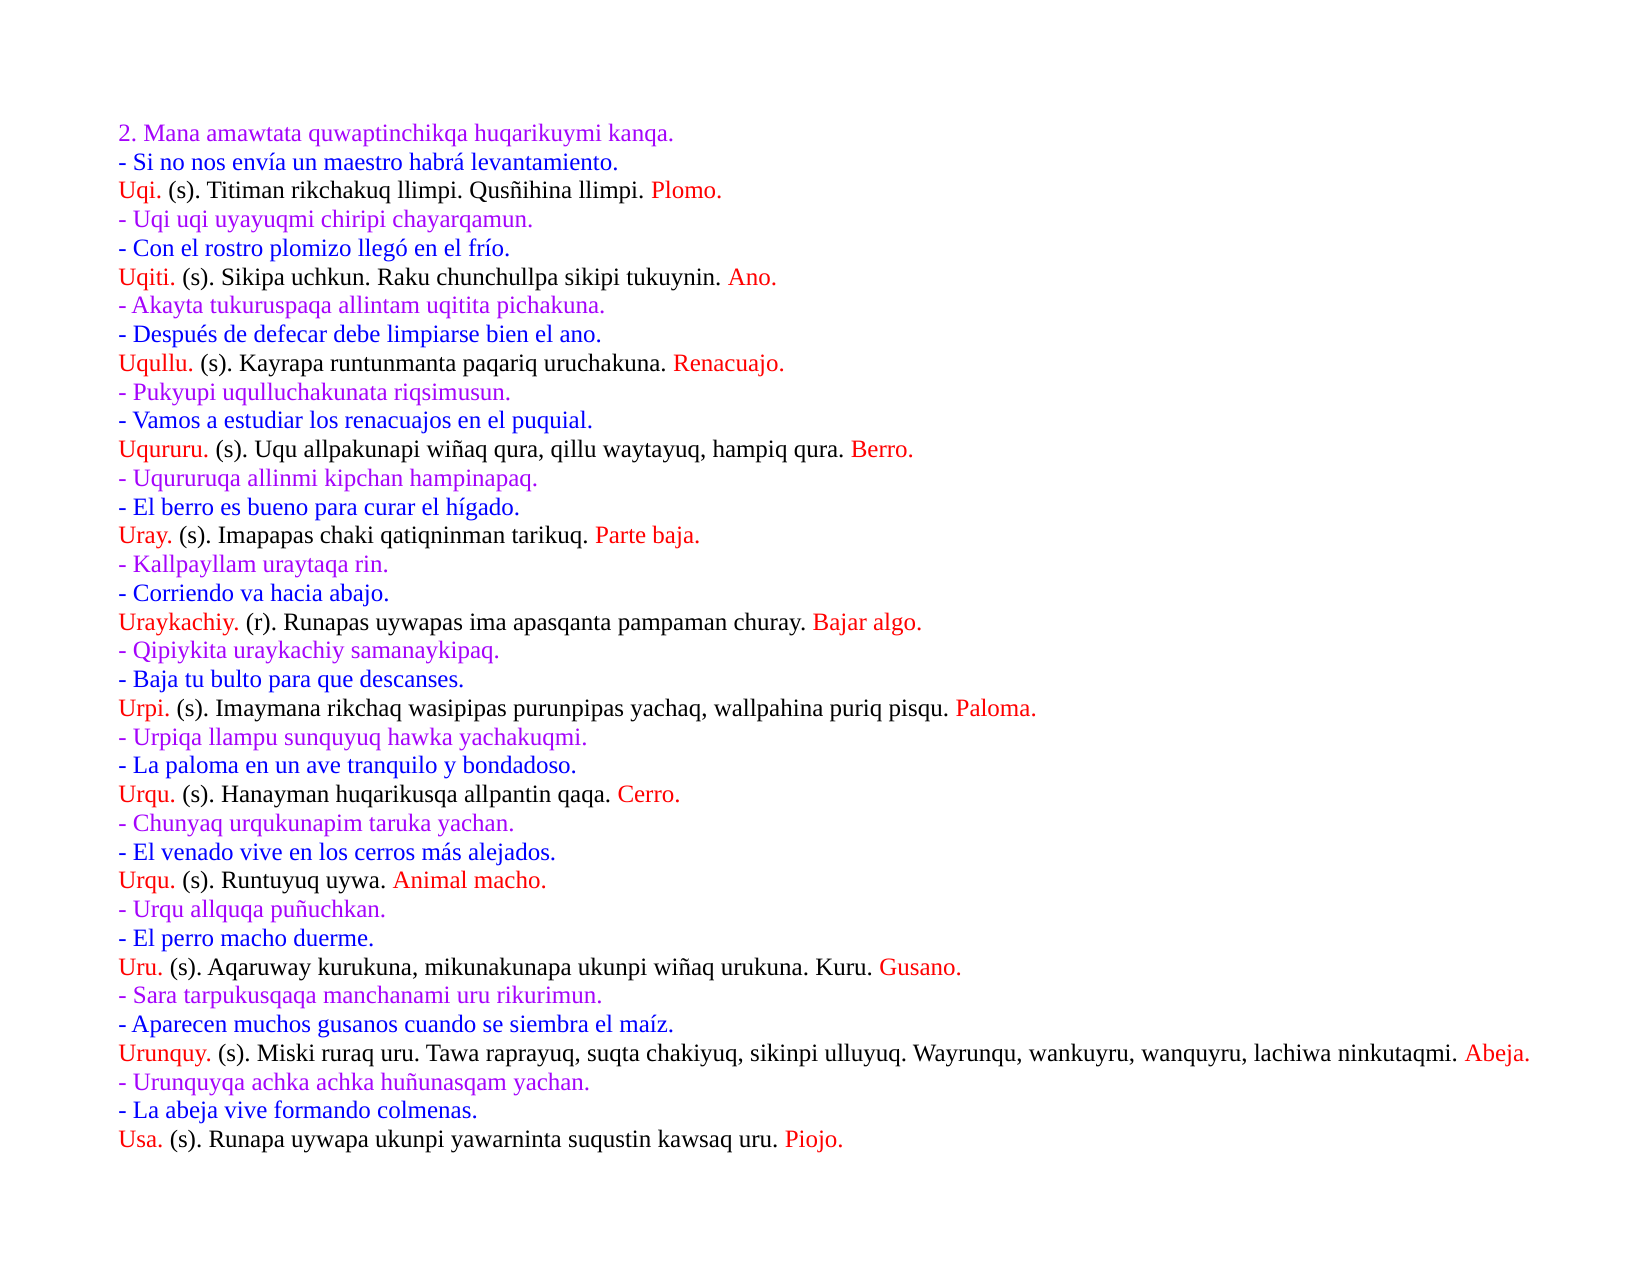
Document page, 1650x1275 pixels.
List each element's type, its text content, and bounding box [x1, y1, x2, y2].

text - Corriendo va hacia abajo. [118, 578, 1532, 607]
text - Uqururuqa allinmi kipchan hampinapaq. [118, 463, 1532, 492]
text Urqu. (s). Hanayman huqarikusqa allpantin qaqa. Cerro. [118, 779, 1532, 808]
text - Urunquyqa achka achka huñunasqam yachan. [118, 1067, 1532, 1096]
text Uqururu. (s). Uqu allpakunapi wiñaq qura, qillu waytayuq, hampiq qura. Berro. [118, 434, 1532, 463]
text - Urpiqa llampu sunquyuq hawka yachakuqmi. [118, 722, 1532, 751]
text Urunquy. (s). Miski ruraq uru. Tawa raprayuq, suqta chakiyuq, sikinpi ulluyuq. Wayrunqu, wankuyru, wanquyru, lachiwa ninkutaqmi. Abeja. [118, 1038, 1532, 1067]
text - Kallpayllam uraytaqa rin. [118, 549, 1532, 578]
text - Sara tarpukusqaqa manchanami uru rikurimun. [118, 981, 1532, 1009]
text Usa. (s). Runapa uywapa ukunpi yawarninta suqustin kawsaq uru. Piojo. [118, 1124, 1532, 1153]
text - La paloma en un ave tranquilo y bondadoso. [118, 751, 1532, 779]
text - Chunyaq urqukunapim taruka yachan. [118, 808, 1532, 837]
text - Si no nos envía un maestro habrá levantamiento. [118, 147, 1532, 176]
text - Akayta tukuruspaqa allintam uqitita pichakuna. [118, 291, 1532, 319]
text - Después de defecar debe limpiarse bien el ano. [118, 319, 1532, 348]
text Urpi. (s). Imaymana rikchaq wasipipas purunpipas yachaq, wallpahina puriq pisqu. Paloma. [118, 693, 1532, 722]
text Uqullu. (s). Kayrapa runtunmanta paqariq uruchakuna. Renacuajo. [118, 348, 1532, 377]
text - Aparecen muchos gusanos cuando se siembra el maíz. [118, 1009, 1532, 1038]
text Uru. (s). Aqaruway kurukuna, mikunakunapa ukunpi wiñaq urukuna. Kuru. Gusano. [118, 952, 1532, 981]
text Uqiti. (s). Sikipa uchkun. Raku chunchullpa sikipi tukuynin. Ano. [118, 262, 1532, 291]
text - Urqu allquqa puñuchkan. [118, 894, 1532, 923]
text Uraykachiy. (r). Runapas uywapas ima apasqanta pampaman churay. Bajar algo. [118, 607, 1532, 636]
text - Pukyupi uqulluchakunata riqsimusun. [118, 377, 1532, 406]
text Uqi. (s). Titiman rikchakuq llimpi. Qusñihina llimpi. Plomo. [118, 176, 1532, 204]
text - La abeja vive formando colmenas. [118, 1096, 1532, 1124]
text - Uqi uqi uyayuqmi chiripi chayarqamun. [118, 204, 1532, 233]
text - El berro es bueno para curar el hígado. [118, 492, 1532, 521]
text - Vamos a estudiar los renacuajos en el puquial. [118, 406, 1532, 434]
text - Baja tu bulto para que descanses. [118, 664, 1532, 693]
text - Con el rostro plomizo llegó en el frío. [118, 233, 1532, 262]
text Urqu. (s). Runtuyuq uywa. Animal macho. [118, 866, 1532, 894]
text 2. Mana amawtata quwaptinchikqa huqarikuymi kanqa. [118, 118, 1532, 147]
text - Qipiykita uraykachiy samanaykipaq. [118, 636, 1532, 664]
text - El perro macho duerme. [118, 923, 1532, 952]
text Uray. (s). Imapapas chaki qatiqninman tarikuq. Parte baja. [118, 521, 1532, 549]
text - El venado vive en los cerros más alejados. [118, 837, 1532, 866]
